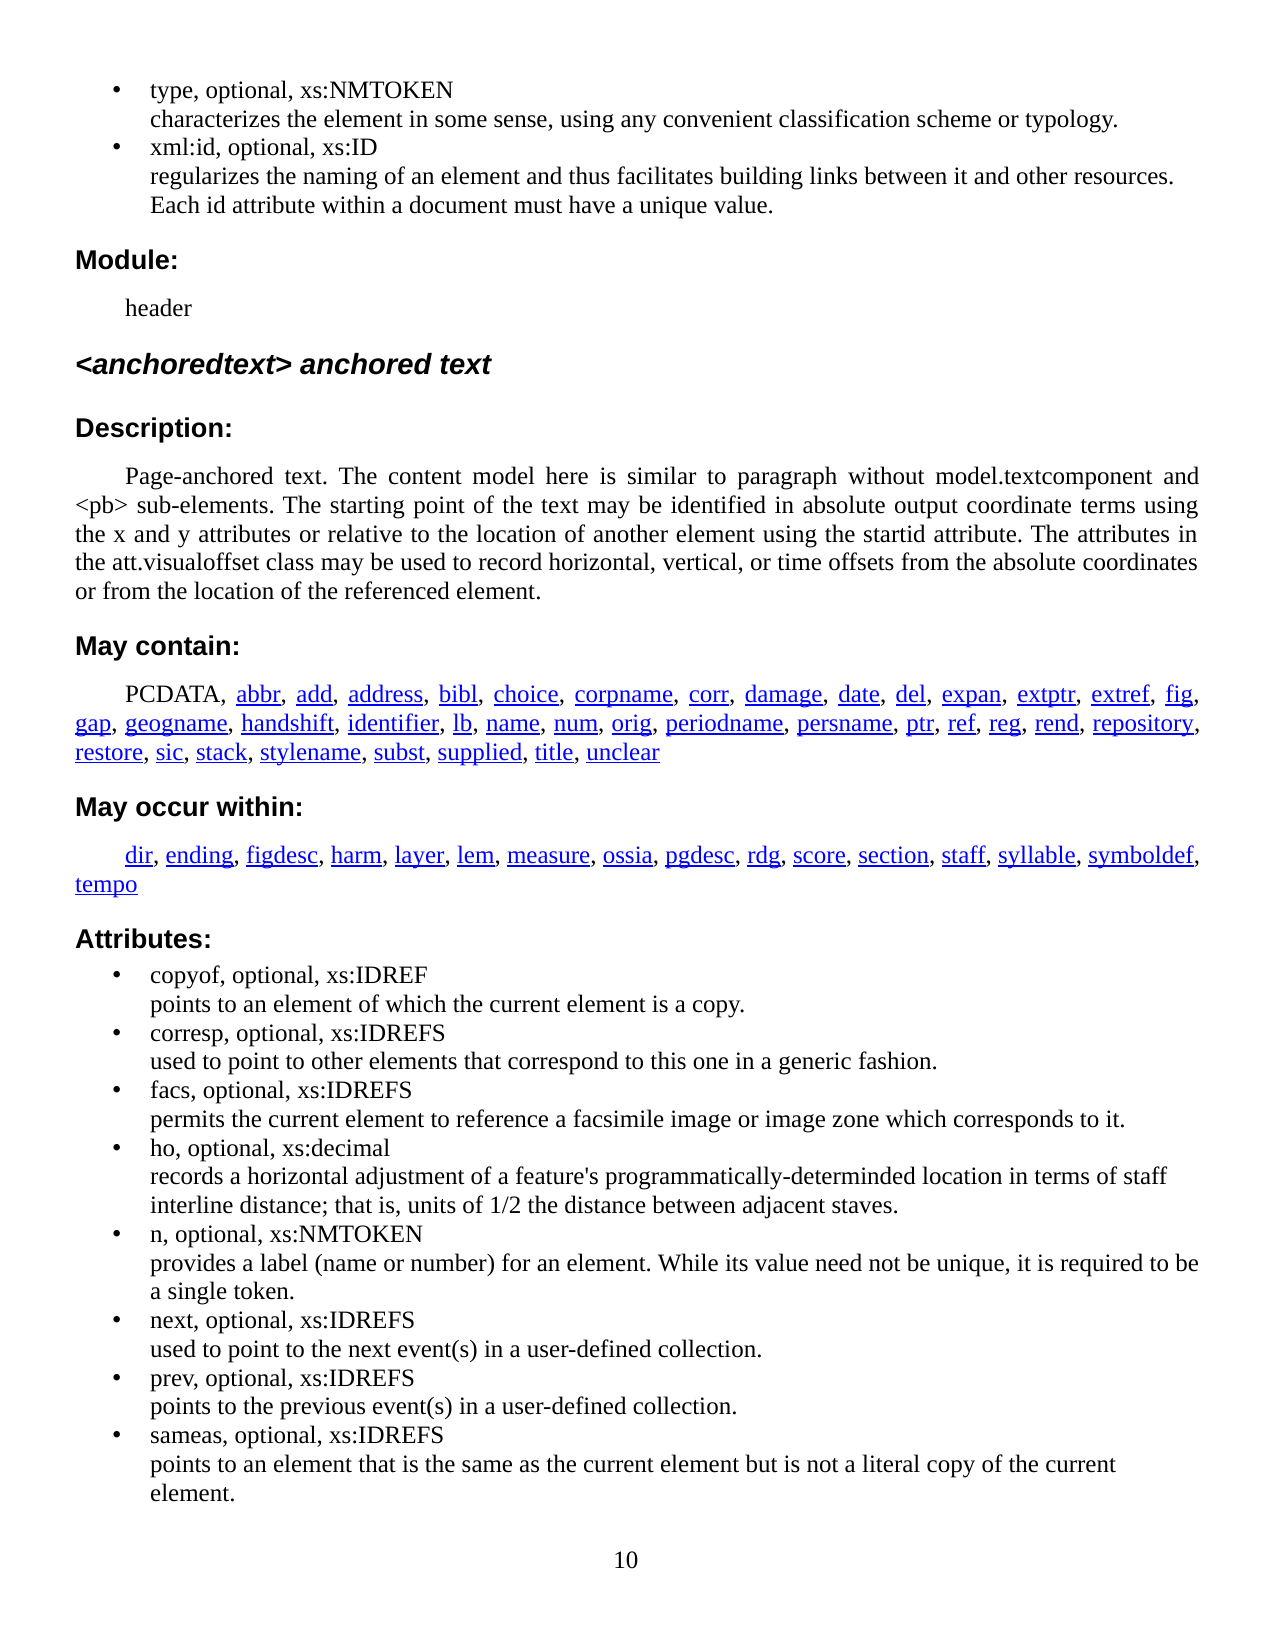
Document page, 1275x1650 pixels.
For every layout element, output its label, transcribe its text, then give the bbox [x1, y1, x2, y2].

subtitle May contain: [75, 630, 1200, 661]
text header [75, 293, 1200, 322]
subtitle Module: [75, 244, 1200, 275]
list ho, optional, xs:decimal records a horizontal adjustment of a feature's programmatically-determinded location in terms of staff interline distance; that is, units of 1/2 the distance between adjacent staves. [112, 1133, 1200, 1219]
subtitle Attributes: [75, 923, 1200, 954]
list facs, optional, xs:IDREFS permits the current element to reference a facsimile image or image zone which corresponds to it. [112, 1075, 1200, 1133]
list type, optional, xs:NMTOKEN characterizes the element in some sense, using any convenient classification scheme or typology. [112, 75, 1200, 132]
text Page-anchored text. The content model here is similar to paragraph without model.textcomponent and <pb> sub-elements. The starting point of the text may be identified in absolute output coordinate terms using the x and y attributes or relative to the location of another element using the startid attribute. The attributes in the att.visualoffset class may be used to record horizontal, vertical, or time offsets from the absolute coordinates or from the location of the referenced element. [75, 461, 1200, 605]
list xml:id, optional, xs:ID regularizes the naming of an element and thus facilitates building links between it and other resources. Each id attribute within a document must have a unique value. [112, 132, 1200, 219]
text PCDATA, abbr, add, address, bibl, choice, corpname, corr, damage, date, del, expan, extptr, extref, fig, gap, geogname, handshift, identifier, lb, name, num, orig, periodname, persname, ptr, ref, reg, rend, repository, restore, sic, stack, stylename, subst, supplied, title, unclear [75, 679, 1200, 766]
list next, optional, xs:IDREFS used to point to the next event(s) in a user-defined collection. [112, 1305, 1200, 1363]
list sameas, optional, xs:IDREFS points to an element that is the same as the current element but is not a literal copy of the current element. [112, 1420, 1200, 1506]
list n, optional, xs:NMTOKEN provides a label (name or number) for an element. While its value need not be unique, it is required to be a single token. [112, 1219, 1200, 1305]
list prev, optional, xs:IDREFS points to the previous event(s) in a user-defined collection. [112, 1363, 1200, 1420]
list corresp, optional, xs:IDREFS used to point to other elements that correspond to this one in a generic fashion. [112, 1018, 1200, 1075]
subtitle <anchoredtext> anchored text [75, 347, 1200, 381]
subtitle May occur within: [75, 791, 1200, 822]
subtitle Description: [75, 412, 1200, 443]
text dir, ending, figdesc, harm, layer, lem, measure, ossia, pgdesc, rdg, score, section, staff, syllable, symboldef, tempo [75, 840, 1200, 898]
list copyof, optional, xs:IDREF points to an element of which the current element is a copy. [112, 960, 1200, 1018]
